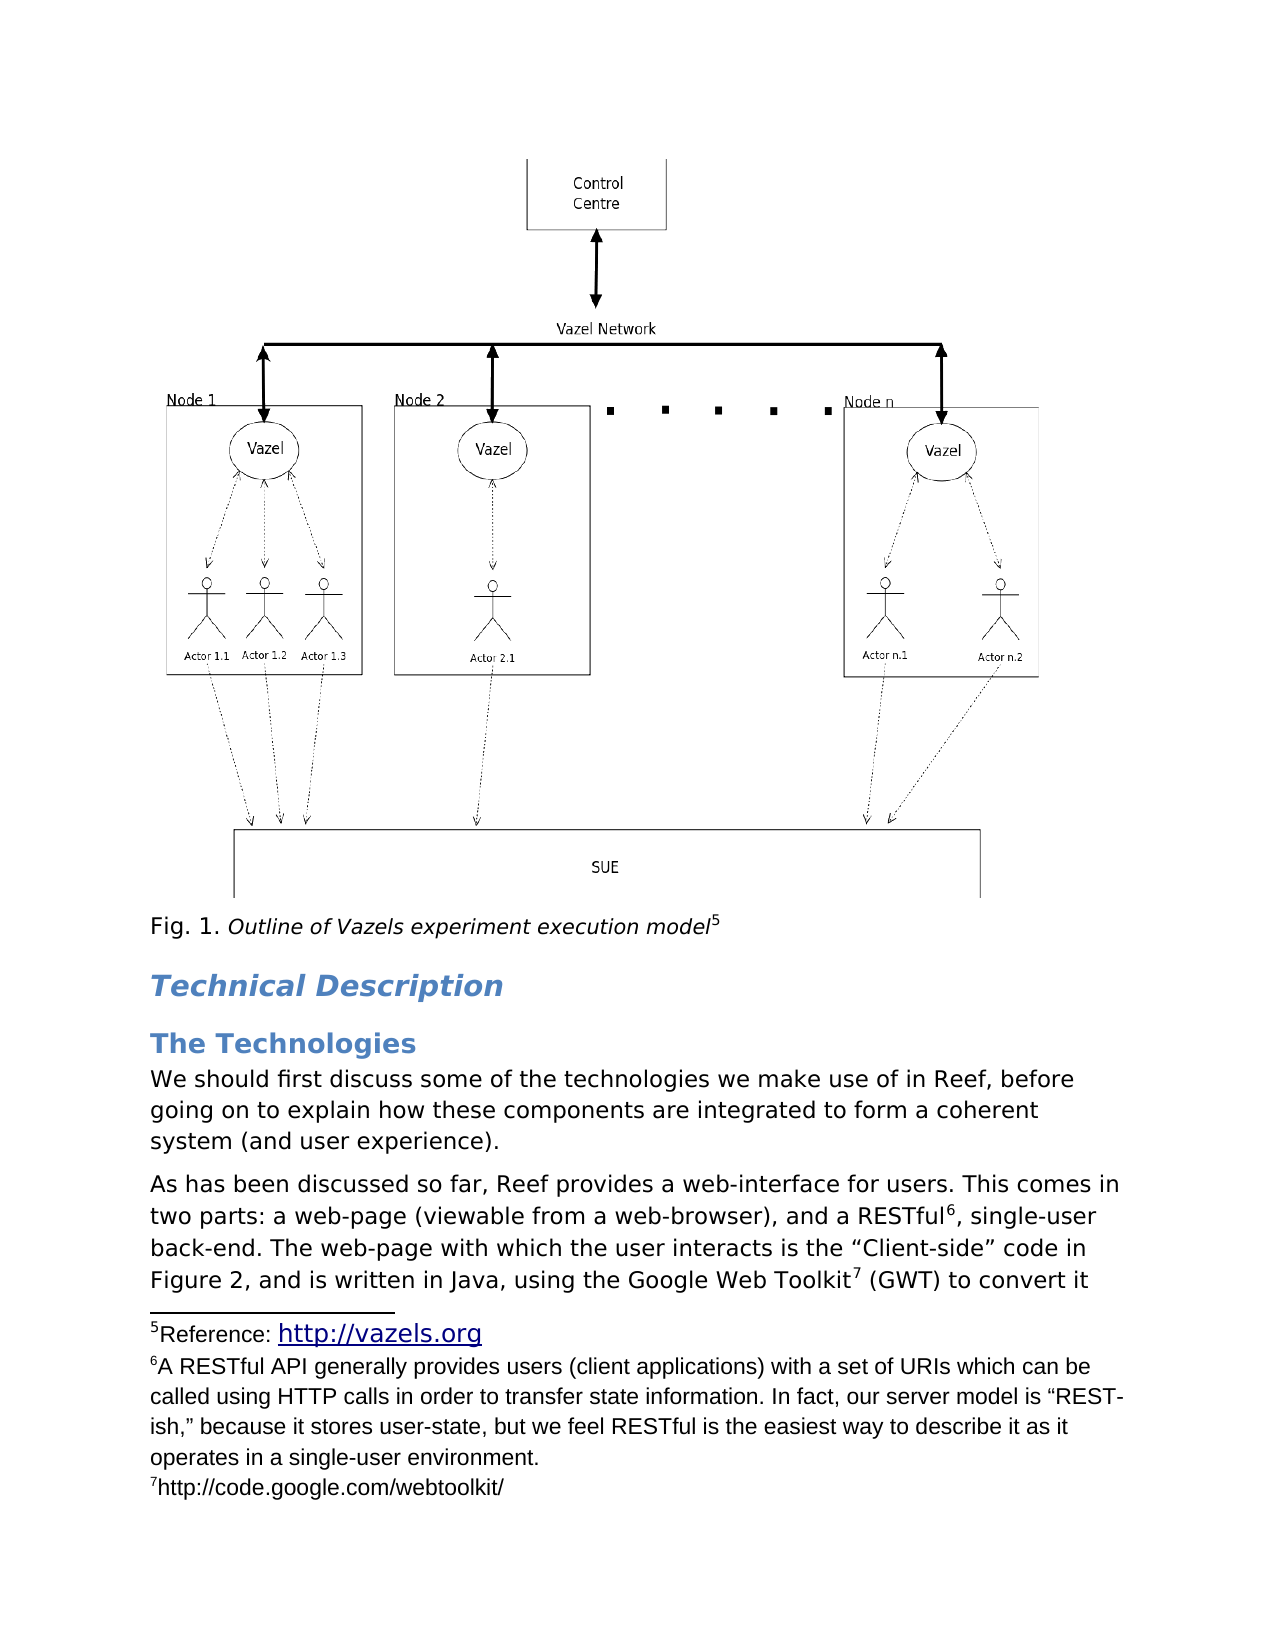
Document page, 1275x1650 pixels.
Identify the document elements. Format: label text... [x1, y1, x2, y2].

picture [166, 159, 1039, 898]
text Fig. 1. Outline of Vazels experiment execution model [150, 911, 1125, 940]
text http://code.google.com/webtoolkit/ [150, 1474, 1125, 1500]
text A RESTful API generally provides users (client applications) with a set of URIs which can be called using HTTP calls in order to transfer state information. In fact, our server model is “REST-ish,” because it stores user-state, but we feel RESTful is the easiest way to describe it as it operates in a single-user environment. [150, 1353, 1125, 1470]
subtitle Technical Description [150, 970, 1125, 1004]
text Reference: http://vazels.org [150, 1319, 1125, 1348]
text As has been discussed so far, Reef provides a web-interface for users. This comes in two parts: a web-page (viewable from a web-browser), and a RESTful, single-user back-end. The web-page with which the user interacts is the “Client-side” code in Figure 2, and is written in Java, using the Google Web Toolkit (GWT) to convert it [150, 1171, 1125, 1294]
subtitle The Technologies [150, 1029, 1125, 1060]
text We should first discuss some of the technologies we make use of in Reef, before going on to explain how these components are integrated to form a coherent system (and user experience). [150, 1067, 1125, 1154]
